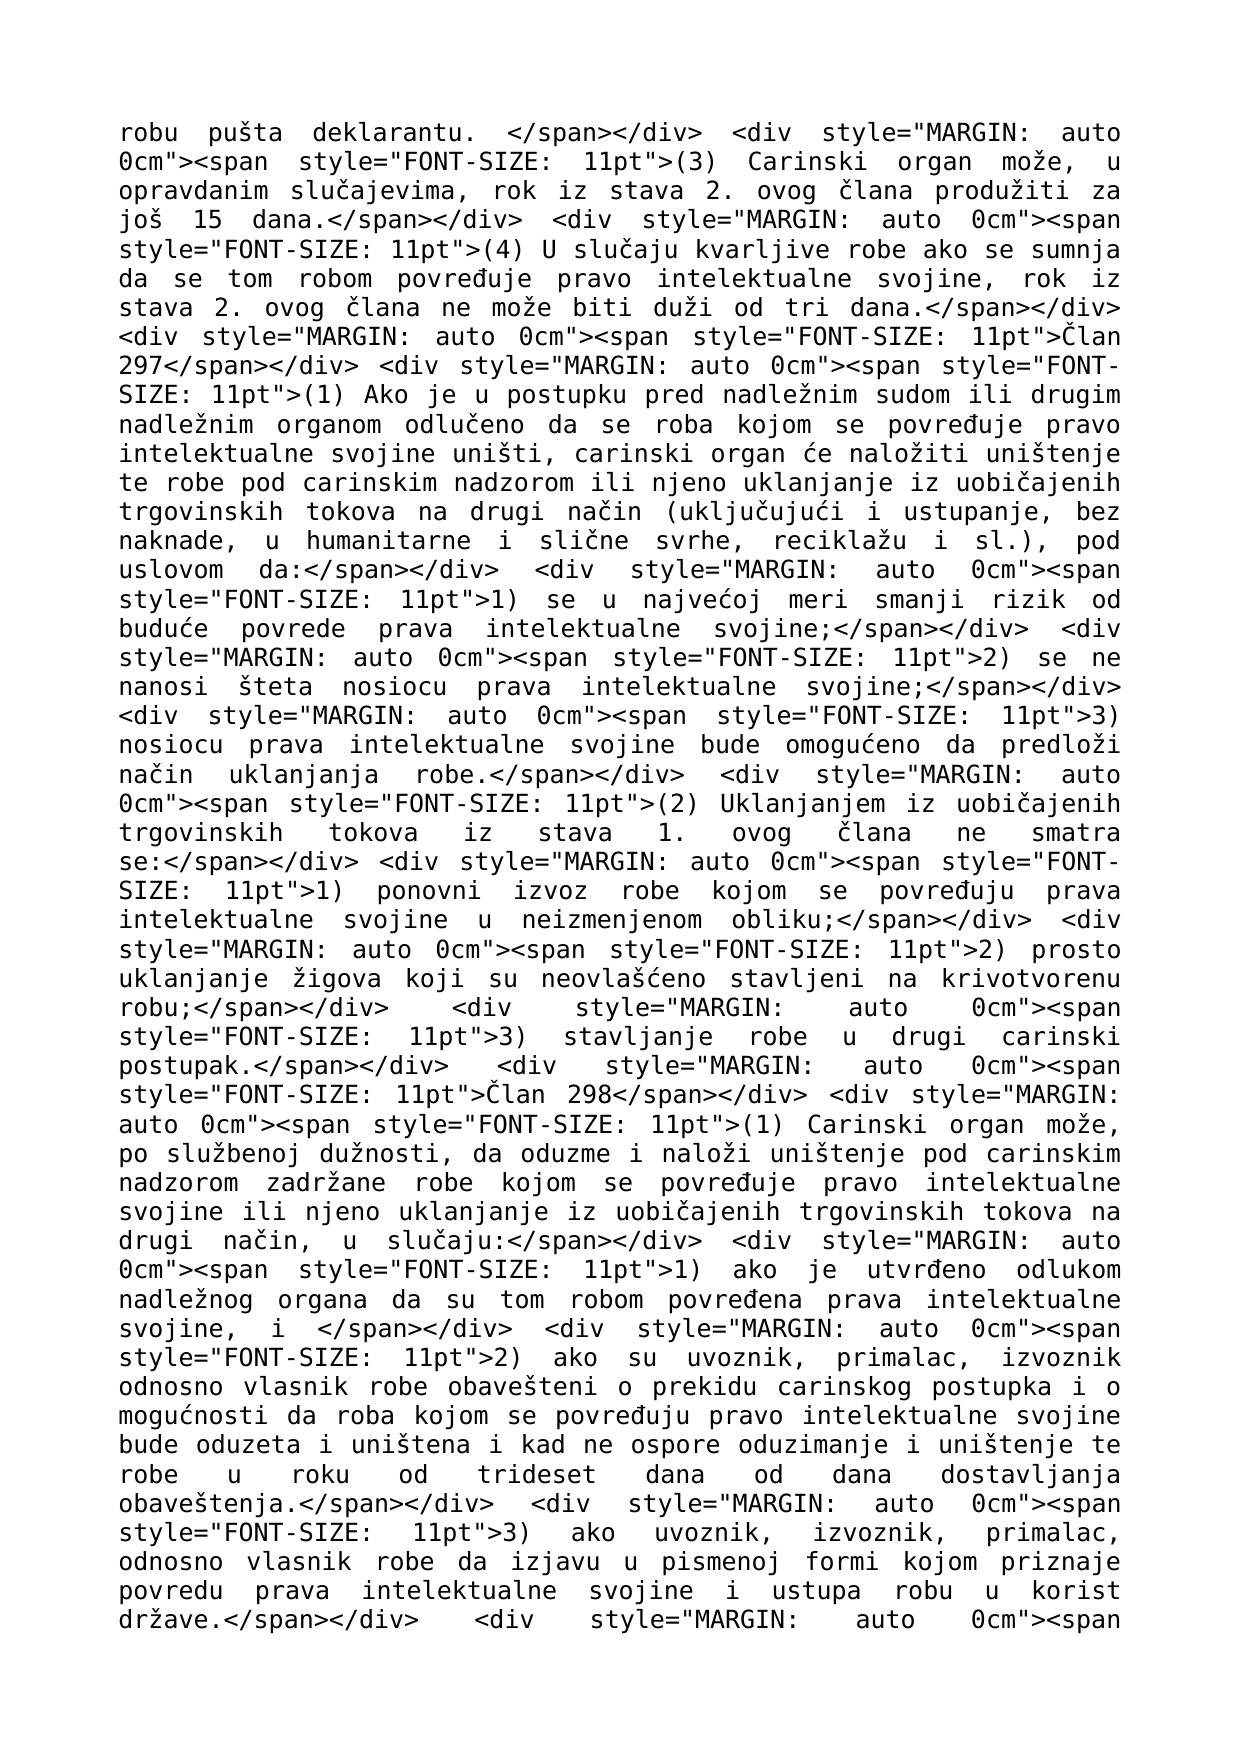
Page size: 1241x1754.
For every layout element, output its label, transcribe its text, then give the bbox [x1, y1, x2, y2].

text robu pušta deklarantu. </span></div> <div style="MARGIN: auto 0cm"><span style="FONT-SIZE: 11pt">(3) Carinski organ može, u opravdanim slučajevima, rok iz stava 2. ovog člana produžiti za još 15 dana.</span></div> <div style="MARGIN: auto 0cm"><span style="FONT-SIZE: 11pt">(4) U slučaju kvarljive robe ako se sumnja da se tom robom povređuje pravo intelektualne svojine, rok iz stava 2. ovog člana ne može biti duži od tri dana.</span></div> <div style="MARGIN: auto 0cm"><span style="FONT-SIZE: 11pt">Član 297</span></div> <div style="MARGIN: auto 0cm"><span style="FONT-SIZE: 11pt">(1) Ako je u postupku pred nadležnim sudom ili drugim nadležnim organom odlučeno da se roba kojom se povređuje pravo intelektualne svojine uništi, carinski organ će naložiti uništenje te robe pod carinskim nadzorom ili njeno uklanjanje iz uobičajenih trgovinskih tokova na drugi način (uključujući i ustupanje, bez naknade, u humanitarne i slične svrhe, reciklažu i sl.), pod uslovom da:</span></div> <div style="MARGIN: auto 0cm"><span style="FONT-SIZE: 11pt">1) se u najvećoj meri smanji rizik od buduće povrede prava intelektualne svojine;</span></div> <div style="MARGIN: auto 0cm"><span style="FONT-SIZE: 11pt">2) se ne nanosi šteta nosiocu prava intelektualne svojine;</span></div> <div style="MARGIN: auto 0cm"><span style="FONT-SIZE: 11pt">3) nosiocu prava intelektualne svojine bude omogućeno da predloži način uklanjanja robe.</span></div> <div style="MARGIN: auto 0cm"><span style="FONT-SIZE: 11pt">(2) Uklanjanjem iz uobičajenih trgovinskih tokova iz stava 1. ovog člana ne smatra se:</span></div> <div style="MARGIN: auto 0cm"><span style="FONT-SIZE: 11pt">1) ponovni izvoz robe kojom se povređuju prava intelektualne svojine u neizmenjenom obliku;</span></div> <div style="MARGIN: auto 0cm"><span style="FONT-SIZE: 11pt">2) prosto uklanjanje žigova koji su neovlašćeno stavljeni na krivotvorenu robu;</span></div> <div style="MARGIN: auto 0cm"><span style="FONT-SIZE: 11pt">3) stavljanje robe u drugi carinski postupak.</span></div> <div style="MARGIN: auto 0cm"><span style="FONT-SIZE: 11pt">Član 298</span></div> <div style="MARGIN: auto 0cm"><span style="FONT-SIZE: 11pt">(1) Carinski organ može, po službenoj dužnosti, da oduzme i naloži uništenje pod carinskim nadzorom zadržane robe kojom se povređuje pravo intelektualne svojine ili njeno uklanjanje iz uobičajenih trgovinskih tokova na drugi način, u slučaju:</span></div> <div style="MARGIN: auto 0cm"><span style="FONT-SIZE: 11pt">1) ako je utvrđeno odlukom nadležnog organa da su tom robom povređena prava intelektualne svojine, i </span></div> <div style="MARGIN: auto 0cm"><span style="FONT-SIZE: 11pt">2) ako su uvoznik, primalac, izvoznik odnosno vlasnik robe obavešteni o prekidu carinskog postupka i o mogućnosti da roba kojom se povređuju pravo intelektualne svojine bude oduzeta i uništena i kad ne ospore oduzimanje i uništenje te robe u roku od trideset dana od dana dostavljanja obaveštenja.</span></div> <div style="MARGIN: auto 0cm"><span style="FONT-SIZE: 11pt">3) ako uvoznik, izvoznik, primalac, odnosno vlasnik robe da izjavu u pismenoj formi kojom priznaje povredu prava intelektualne svojine i ustupa robu u korist države.</span></div> <div style="MARGIN: auto 0cm"><span [118, 118, 1122, 1635]
